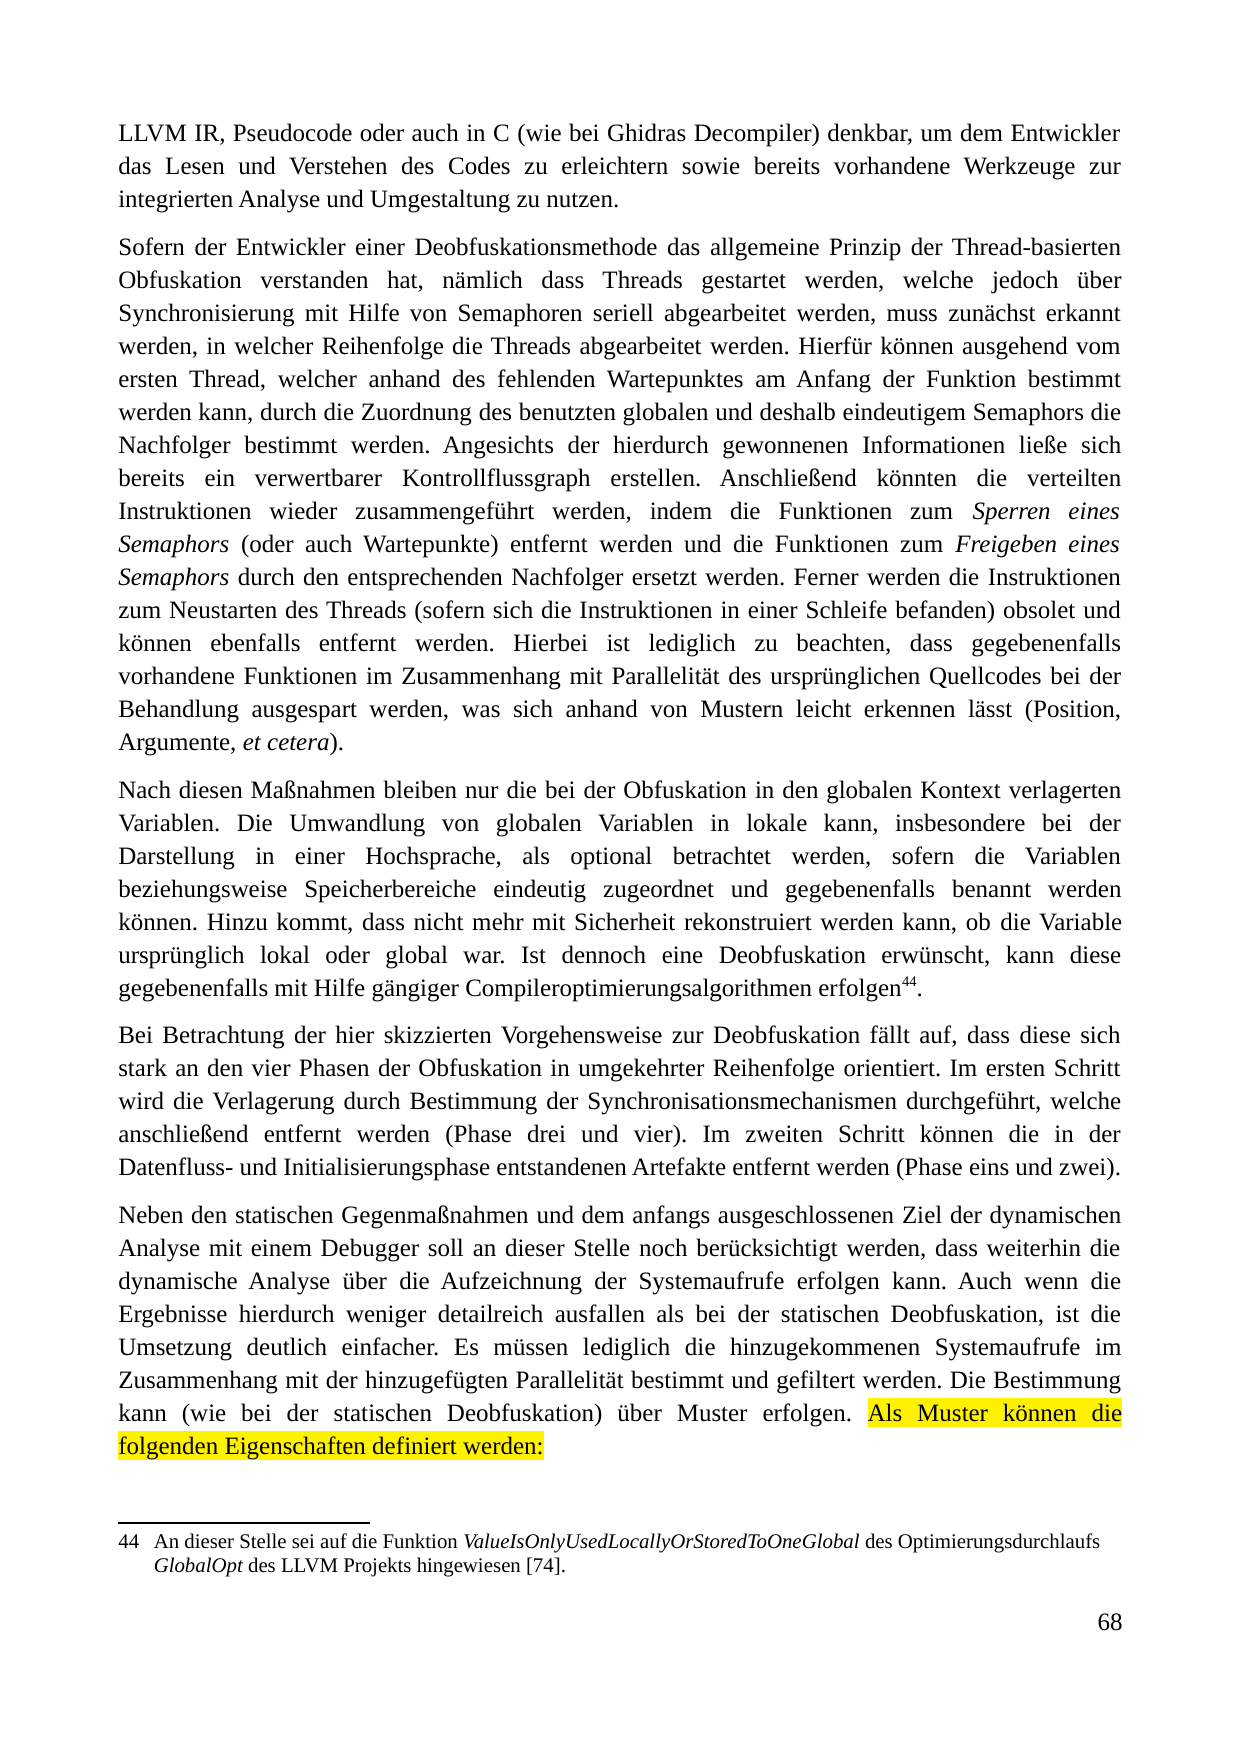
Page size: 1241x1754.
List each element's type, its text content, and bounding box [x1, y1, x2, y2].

text Sofern der Entwickler einer Deobfuskationsmethode das allgemeine Prinzip der Thread-basierten Obfuskation verstanden hat, nämlich dass Threads gestartet werden, welche jedoch über Synchronisierung mit Hilfe von Semaphoren seriell abgearbeitet werden, muss zunächst erkannt werden, in welcher Reihenfolge die Threads abgearbeitet werden. Hierfür können ausgehend vom ersten Thread, welcher anhand des fehlenden Wartepunktes am Anfang der Funktion bestimmt werden kann, durch die Zuordnung des benutzten globalen und deshalb eindeutigem Semaphors die Nachfolger bestimmt werden. Angesichts der hierdurch gewonnenen Informationen ließe sich bereits ein verwertbarer Kontrollflussgraph erstellen. Anschließend könnten die verteilten Instruktionen wieder zusammengeführt werden, indem die Funktionen zum Sperren eines Semaphors (oder auch Wartepunkte) entfernt werden und die Funktionen zum Freigeben eines Semaphors durch den entsprechenden Nachfolger ersetzt werden. Ferner werden die Instruktionen zum Neustarten des Threads (sofern sich die Instruktionen in einer Schleife befanden) obsolet und können ebenfalls entfernt werden. Hierbei ist lediglich zu beachten, dass gegebenenfalls vorhandene Funktionen im Zusammenhang mit Parallelität des ursprünglichen Quellcodes bei der Behandlung ausgespart werden, was sich anhand von Mustern leicht erkennen lässt (Position, Argumente, et cetera). [118, 232, 1122, 756]
text Bei Betrachtung der hier skizzierten Vorgehensweise zur Deobfuskation fällt auf, dass diese sich stark an den vier Phasen der Obfuskation in umgekehrter Reihenfolge orientiert. Im ersten Schritt wird die Verlagerung durch Bestimmung der Synchronisationsmechanismen durchgeführt, welche anschließend entfernt werden (Phase drei und vier). Im zweiten Schritt können die in der Datenfluss- und Initialisierungsphase entstandenen Artefakte entfernt werden (Phase eins und zwei). [118, 1020, 1122, 1181]
text LLVM IR, Pseudocode oder auch in C (wie bei Ghidras Decompiler) denkbar, um dem Entwickler das Lesen und Verstehen des Codes zu erleichtern sowie bereits vorhandene Werkzeuge zur integrierten Analyse und Umgestaltung zu nutzen. [118, 118, 1122, 213]
text An dieser Stelle sei auf die Funktion ValueIsOnlyUsedLocallyOrStoredToOneGlobal des Optimierungsdurchlaufs GlobalOpt des LLVM Projekts hingewiesen [74]. [118, 1529, 1122, 1577]
text Neben den statischen Gegenmaßnahmen und dem anfangs ausgeschlossenen Ziel der dynamischen Analyse mit einem Debugger soll an dieser Stelle noch berücksichtigt werden, dass weiterhin die dynamische Analyse über die Aufzeichnung der Systemaufrufe erfolgen kann. Auch wenn die Ergebnisse hierdurch weniger detailreich ausfallen als bei der statischen Deobfuskation, ist die Umsetzung deutlich einfacher. Es müssen lediglich die hinzugekommenen Systemaufrufe im Zusammenhang mit der hinzugefügten Parallelität bestimmt und gefiltert werden. Die Bestimmung kann (wie bei der statischen Deobfuskation) über Muster erfolgen. Als Muster können die folgenden Eigenschaften definiert werden: [118, 1200, 1122, 1460]
text Nach diesen Maßnahmen bleiben nur die bei der Obfuskation in den globalen Kontext verlagerten Variablen. Die Umwandlung von globalen Variablen in lokale kann, insbesondere bei der Darstellung in einer Hochsprache, als optional betrachtet werden, sofern die Variablen beziehungsweise Speicherbereiche eindeutig zugeordnet und gegebenenfalls benannt werden können. Hinzu kommt, dass nicht mehr mit Sicherheit rekonstruiert werden kann, ob die Variable ursprünglich lokal oder global war. Ist dennoch eine Deobfuskation erwünscht, kann diese gegebenenfalls mit Hilfe gängiger Compileroptimierungsalgorithmen erfolgen. [118, 775, 1122, 1002]
